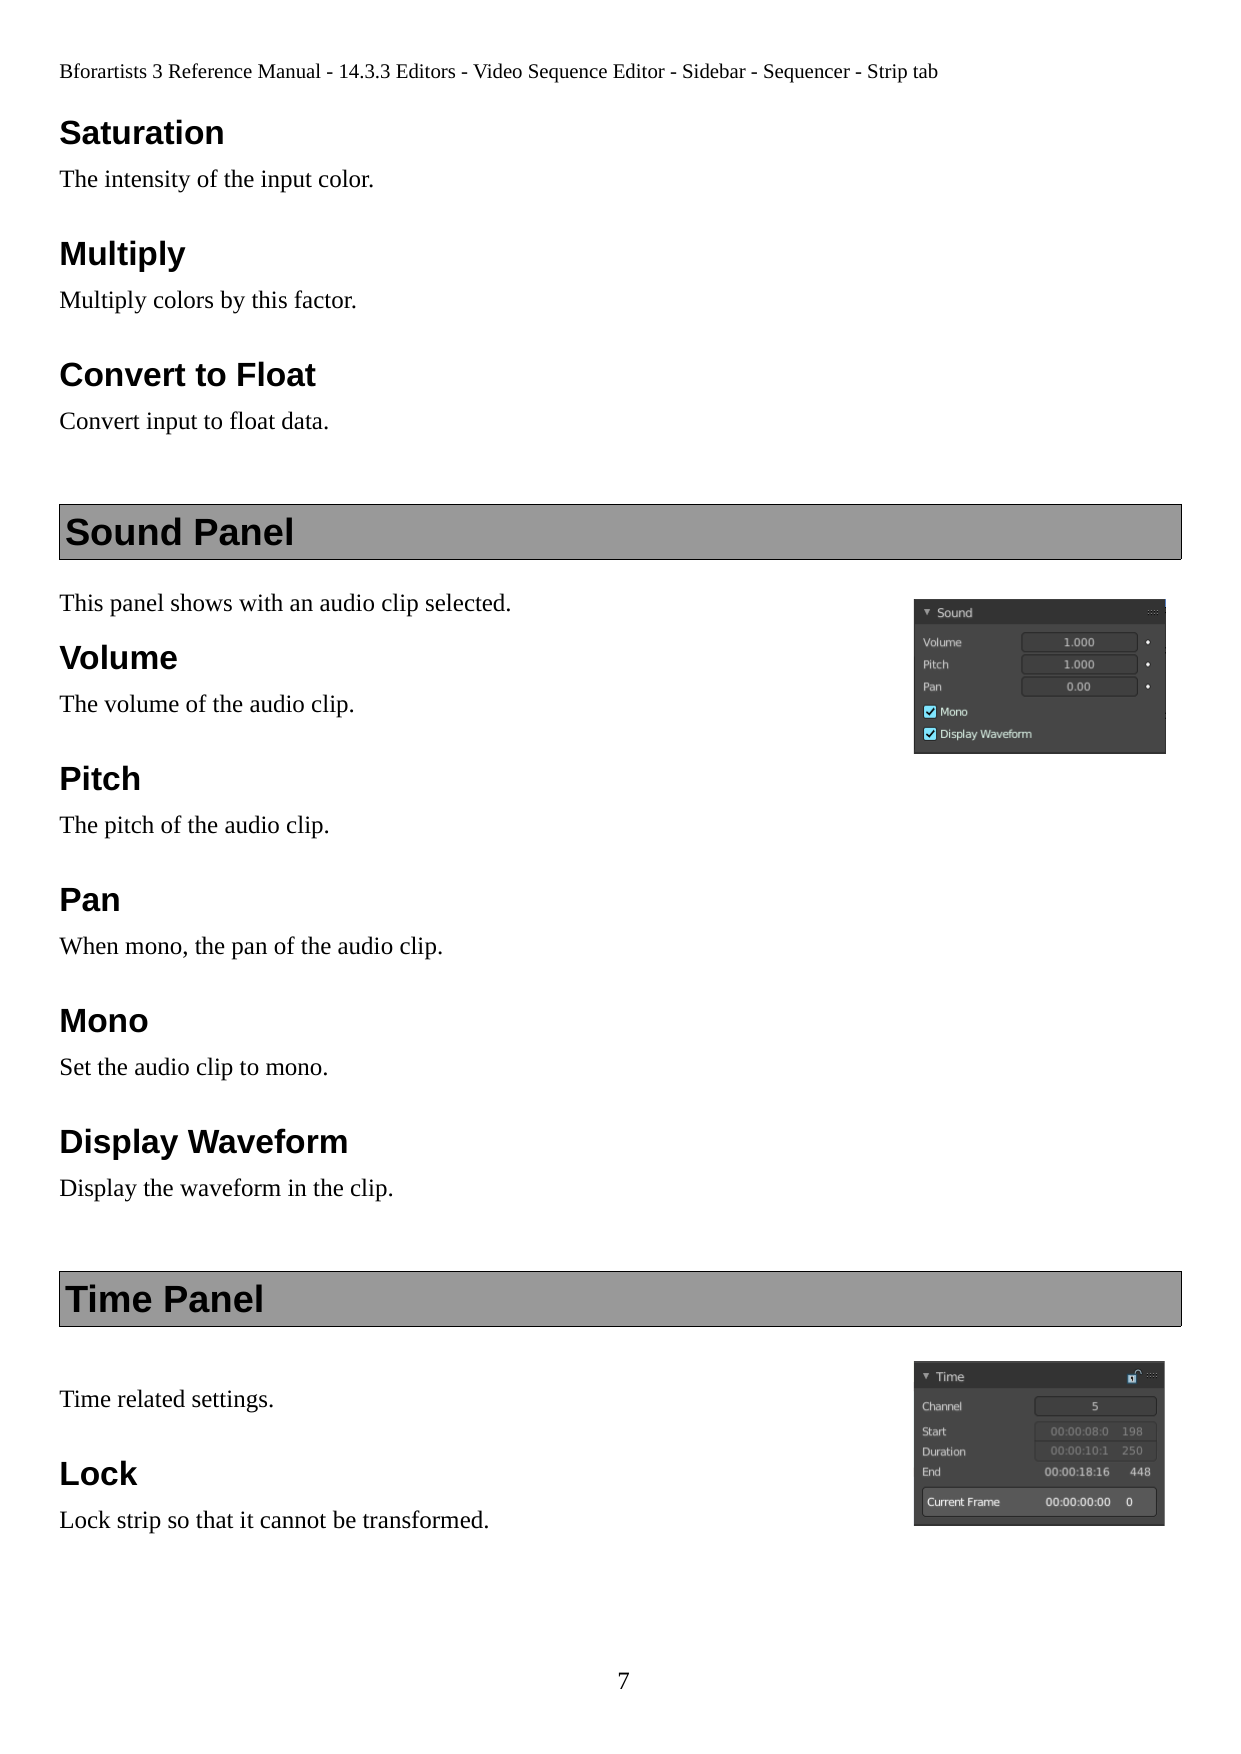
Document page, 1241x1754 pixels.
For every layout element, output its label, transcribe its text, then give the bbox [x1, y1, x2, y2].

text Time related settings. [59, 1384, 913, 1413]
subtitle Lock [59, 1454, 913, 1492]
text The intensity of the input color. [59, 164, 1181, 192]
subtitle [1165, 1454, 1181, 1492]
subtitle Pitch [59, 759, 1181, 797]
text When mono, the pan of the audio clip. [59, 931, 1181, 959]
table_header Sound Panel [60, 505, 1181, 559]
subtitle Convert to Float [59, 355, 1181, 393]
text Display the waveform in the clip. [59, 1173, 1181, 1202]
subtitle Display Waveform [59, 1122, 1181, 1160]
picture [913, 1361, 1165, 1526]
subtitle [1166, 638, 1181, 676]
subtitle Volume [59, 638, 913, 676]
text Multiply colors by this factor. [59, 285, 1181, 313]
text This panel shows with an audio clip selected. [59, 588, 1181, 617]
text [1165, 1384, 1181, 1413]
text The pitch of the audio clip. [59, 810, 1181, 838]
subtitle Multiply [59, 234, 1181, 272]
subtitle Pan [59, 880, 1181, 918]
table_header Time Panel [60, 1272, 1181, 1326]
picture [913, 599, 1166, 754]
text The volume of the audio clip. [59, 689, 913, 717]
subtitle Mono [59, 1001, 1181, 1039]
text Set the audio clip to mono. [59, 1052, 1181, 1081]
subtitle Saturation [59, 113, 1181, 151]
text Lock strip so that it cannot be transformed. [59, 1505, 1181, 1534]
text Convert input to float data. [59, 406, 1181, 434]
